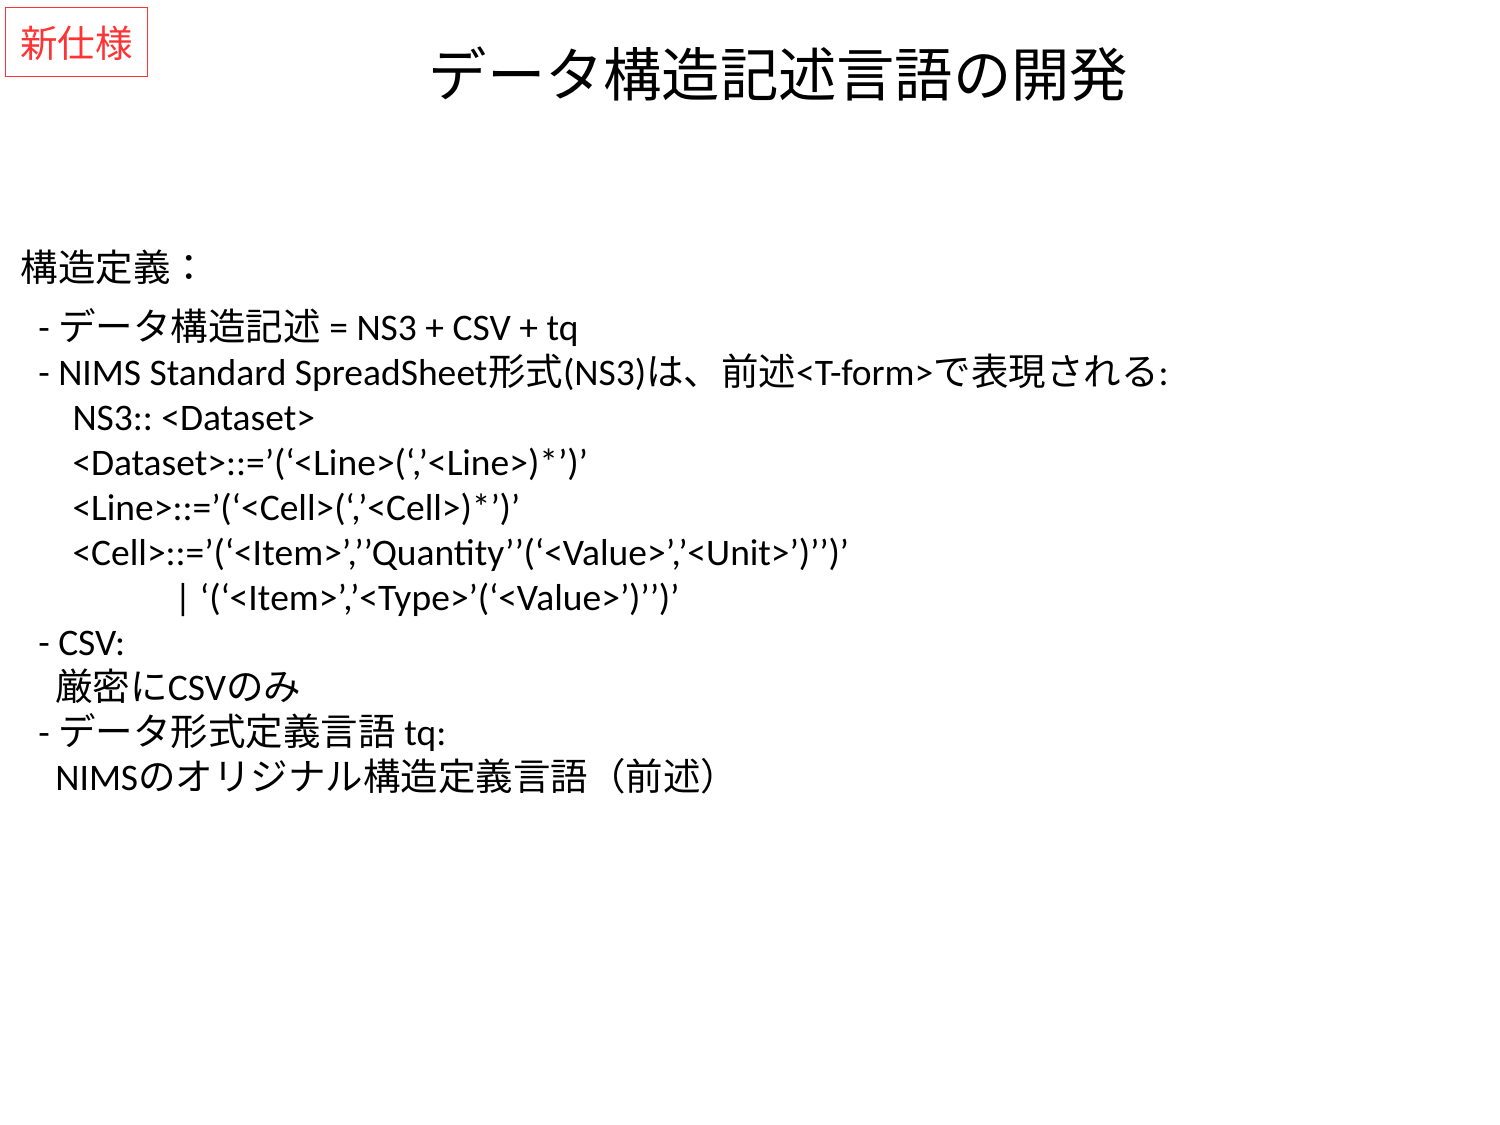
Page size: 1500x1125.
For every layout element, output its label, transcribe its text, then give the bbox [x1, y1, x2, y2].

text_box データ構造記述言語の開発 [414, 31, 1143, 117]
text_box - データ構造記述 = NS3 + CSV + tq - NIMS Standard SpreadSheet形式(NS3)は、前述<T-form>で表現される: NS3:: <Dataset> <Dataset>::=’(‘<Line>(‘,’<Line>)*’)’ <Line>::=’(‘<Cell>(‘,’<Cell>)*’)’ <Cell>::=’(‘<Item>’,’’Quantity’’(‘<Value>’,’<Unit>’)’’)’ | ‘(‘<Item>’,’<Type>’(‘<Value>’)’’)’ - CSV: 厳密にCSVのみ - データ形式定義言語 tq: NIMSのオリジナル構造定義言語（前述） [23, 295, 1184, 806]
text_box 構造定義： [5, 236, 223, 296]
text_box 新仕様 [5, 7, 148, 70]
